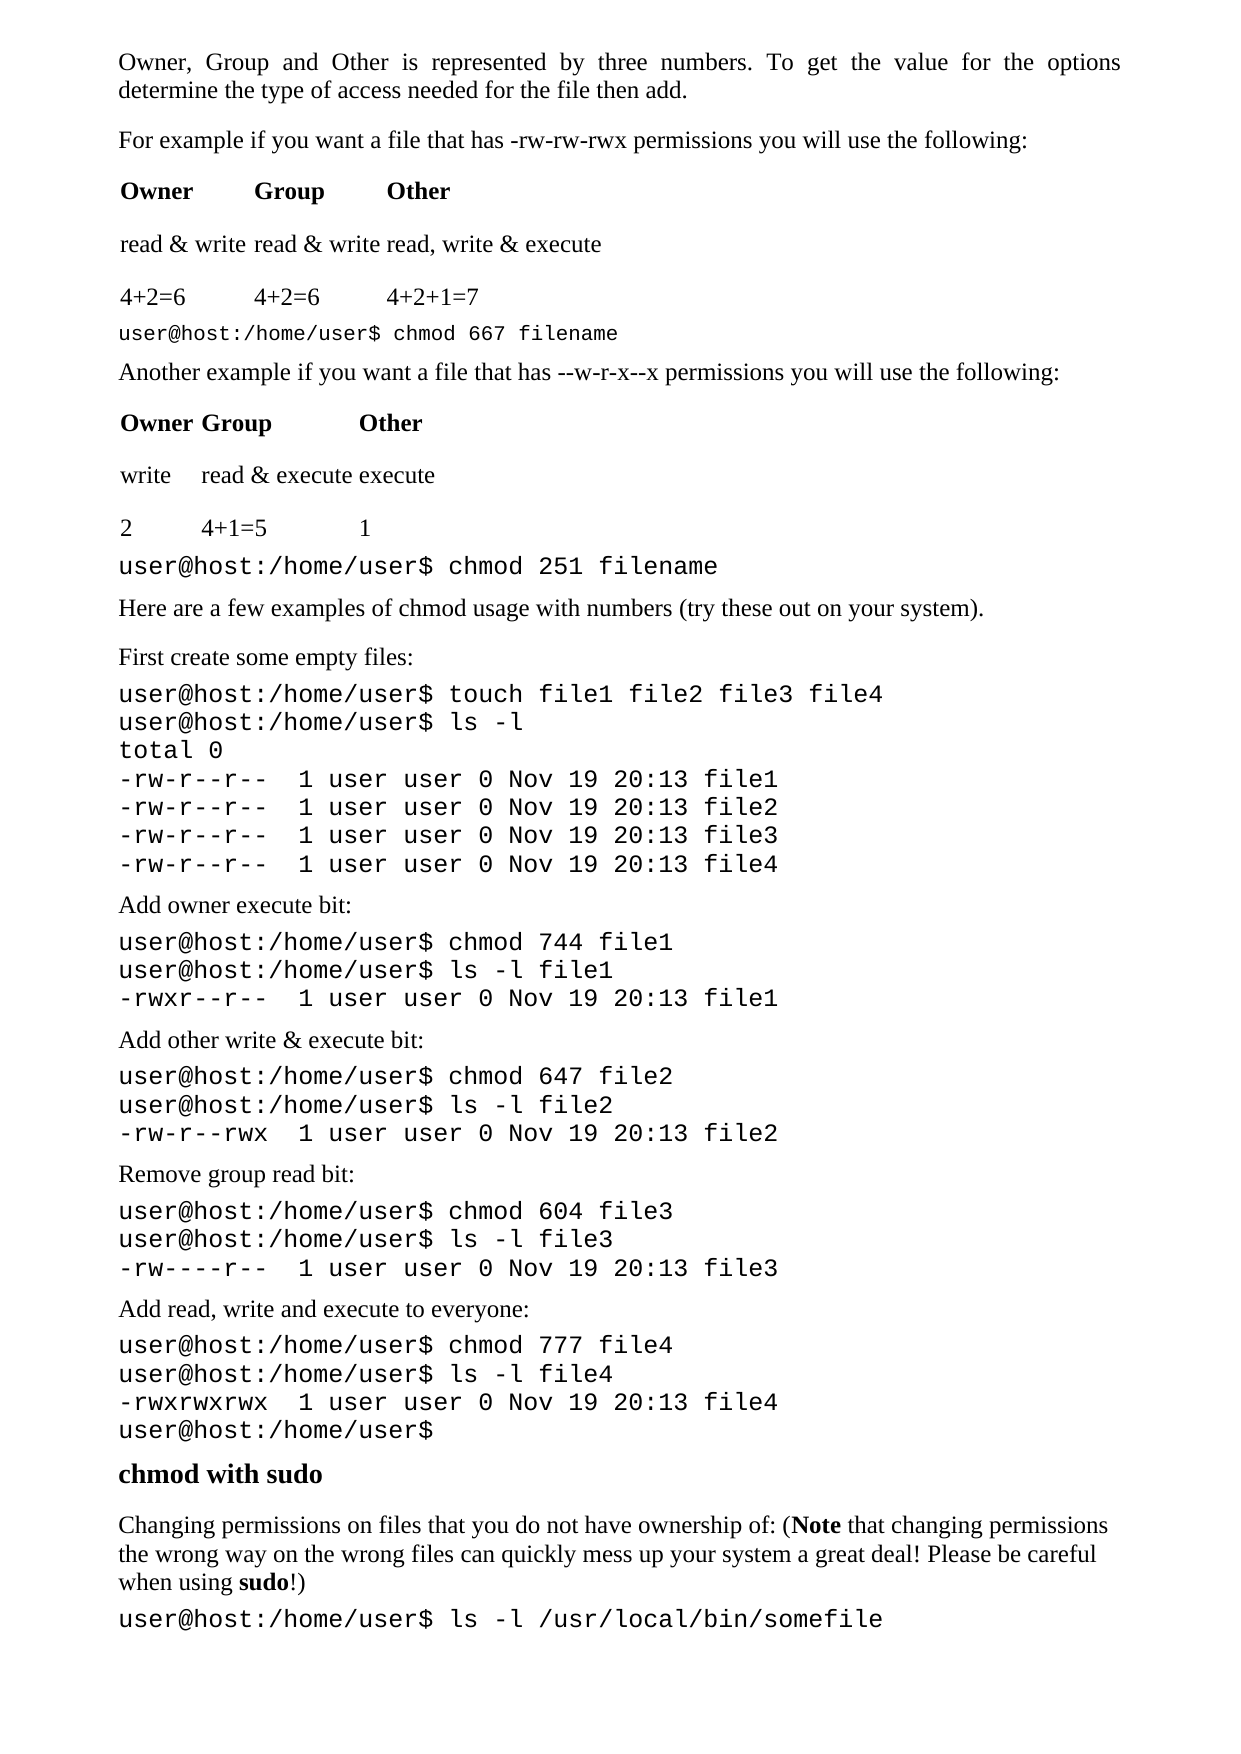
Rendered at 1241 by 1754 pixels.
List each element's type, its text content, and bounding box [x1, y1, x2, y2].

table_cell read & write [252, 217, 385, 270]
table_header Owner [118, 164, 252, 217]
table_cell read, write & execute [385, 217, 608, 270]
text user@host:/home/user$ [118, 1418, 1122, 1446]
text user@host:/home/user$ ls -l /usr/local/bin/somefile [118, 1607, 1122, 1635]
table_cell execute [357, 449, 441, 501]
text -rw-r--r-- 1 user user 0 Nov 19 20:13 file1 [118, 766, 1122, 795]
text user@host:/home/user$ ls -l file3 [118, 1227, 1122, 1255]
table_cell 4+2+1=7 [385, 270, 608, 322]
text Changing permissions on files that you do not have ownership of: (Note that changing permissions the wrong way on the wrong files can quickly mess up your system a great deal! Please be careful when using sudo!) [118, 1510, 1122, 1596]
table_cell write [118, 449, 199, 501]
text chmod with sudo [118, 1457, 1122, 1489]
text -rw-r--rwx 1 user user 0 Nov 19 20:13 file2 [118, 1121, 1122, 1149]
text -rw----r-- 1 user user 0 Nov 19 20:13 file3 [118, 1255, 1122, 1283]
text user@host:/home/user$ chmod 647 file2 [118, 1064, 1122, 1092]
table_cell read & write [118, 217, 252, 270]
text user@host:/home/user$ ls -l file1 [118, 958, 1122, 986]
text user@host:/home/user$ chmod 604 file3 [118, 1198, 1122, 1227]
text First create some empty files: [118, 642, 1122, 671]
text user@host:/home/user$ ls -l [118, 710, 1122, 738]
text -rwxr--r-- 1 user user 0 Nov 19 20:13 file1 [118, 986, 1122, 1014]
text -rwxrwxrwx 1 user user 0 Nov 19 20:13 file4 [118, 1390, 1122, 1418]
table_cell read & execute [200, 449, 357, 501]
text user@host:/home/user$ ls -l file2 [118, 1092, 1122, 1121]
table_header Other [385, 164, 608, 217]
table_header Owner [118, 396, 199, 448]
text user@host:/home/user$ chmod 251 filename [118, 554, 1122, 582]
text Another example if you want a file that has --w-r-x--x permissions you will use the following: [118, 357, 1122, 385]
text user@host:/home/user$ ls -l file4 [118, 1361, 1122, 1390]
text Add read, write and execute to everyone: [118, 1294, 1122, 1323]
text user@host:/home/user$ touch file1 file2 file3 file4 [118, 681, 1122, 710]
text user@host:/home/user$ chmod 777 file4 [118, 1333, 1122, 1361]
table_header Group [200, 396, 357, 448]
table_cell 2 [118, 501, 199, 554]
text -rw-r--r-- 1 user user 0 Nov 19 20:13 file4 [118, 851, 1122, 880]
text -rw-r--r-- 1 user user 0 Nov 19 20:13 file2 [118, 795, 1122, 823]
table_header Other [357, 396, 441, 448]
text Add owner execute bit: [118, 890, 1122, 919]
text user@host:/home/user$ chmod 744 file1 [118, 929, 1122, 958]
text total 0 [118, 738, 1122, 766]
text Remove group read bit: [118, 1159, 1122, 1188]
text Owner, Group and Other is represented by three numbers. To get the value for the options determine the type of access needed for the file then add. [118, 47, 1122, 104]
table_cell 1 [357, 501, 441, 554]
text For example if you want a file that has -rw-rw-rwx permissions you will use the following: [118, 125, 1122, 154]
table_cell 4+1=5 [200, 501, 357, 554]
text user@host:/home/user$ chmod 667 filename [118, 322, 1122, 346]
text Here are a few examples of chmod usage with numbers (try these out on your system). [118, 593, 1122, 621]
text -rw-r--r-- 1 user user 0 Nov 19 20:13 file3 [118, 823, 1122, 851]
table_cell 4+2=6 [118, 270, 252, 322]
table_header Group [252, 164, 385, 217]
table_cell 4+2=6 [252, 270, 385, 322]
text Add other write & execute bit: [118, 1025, 1122, 1053]
